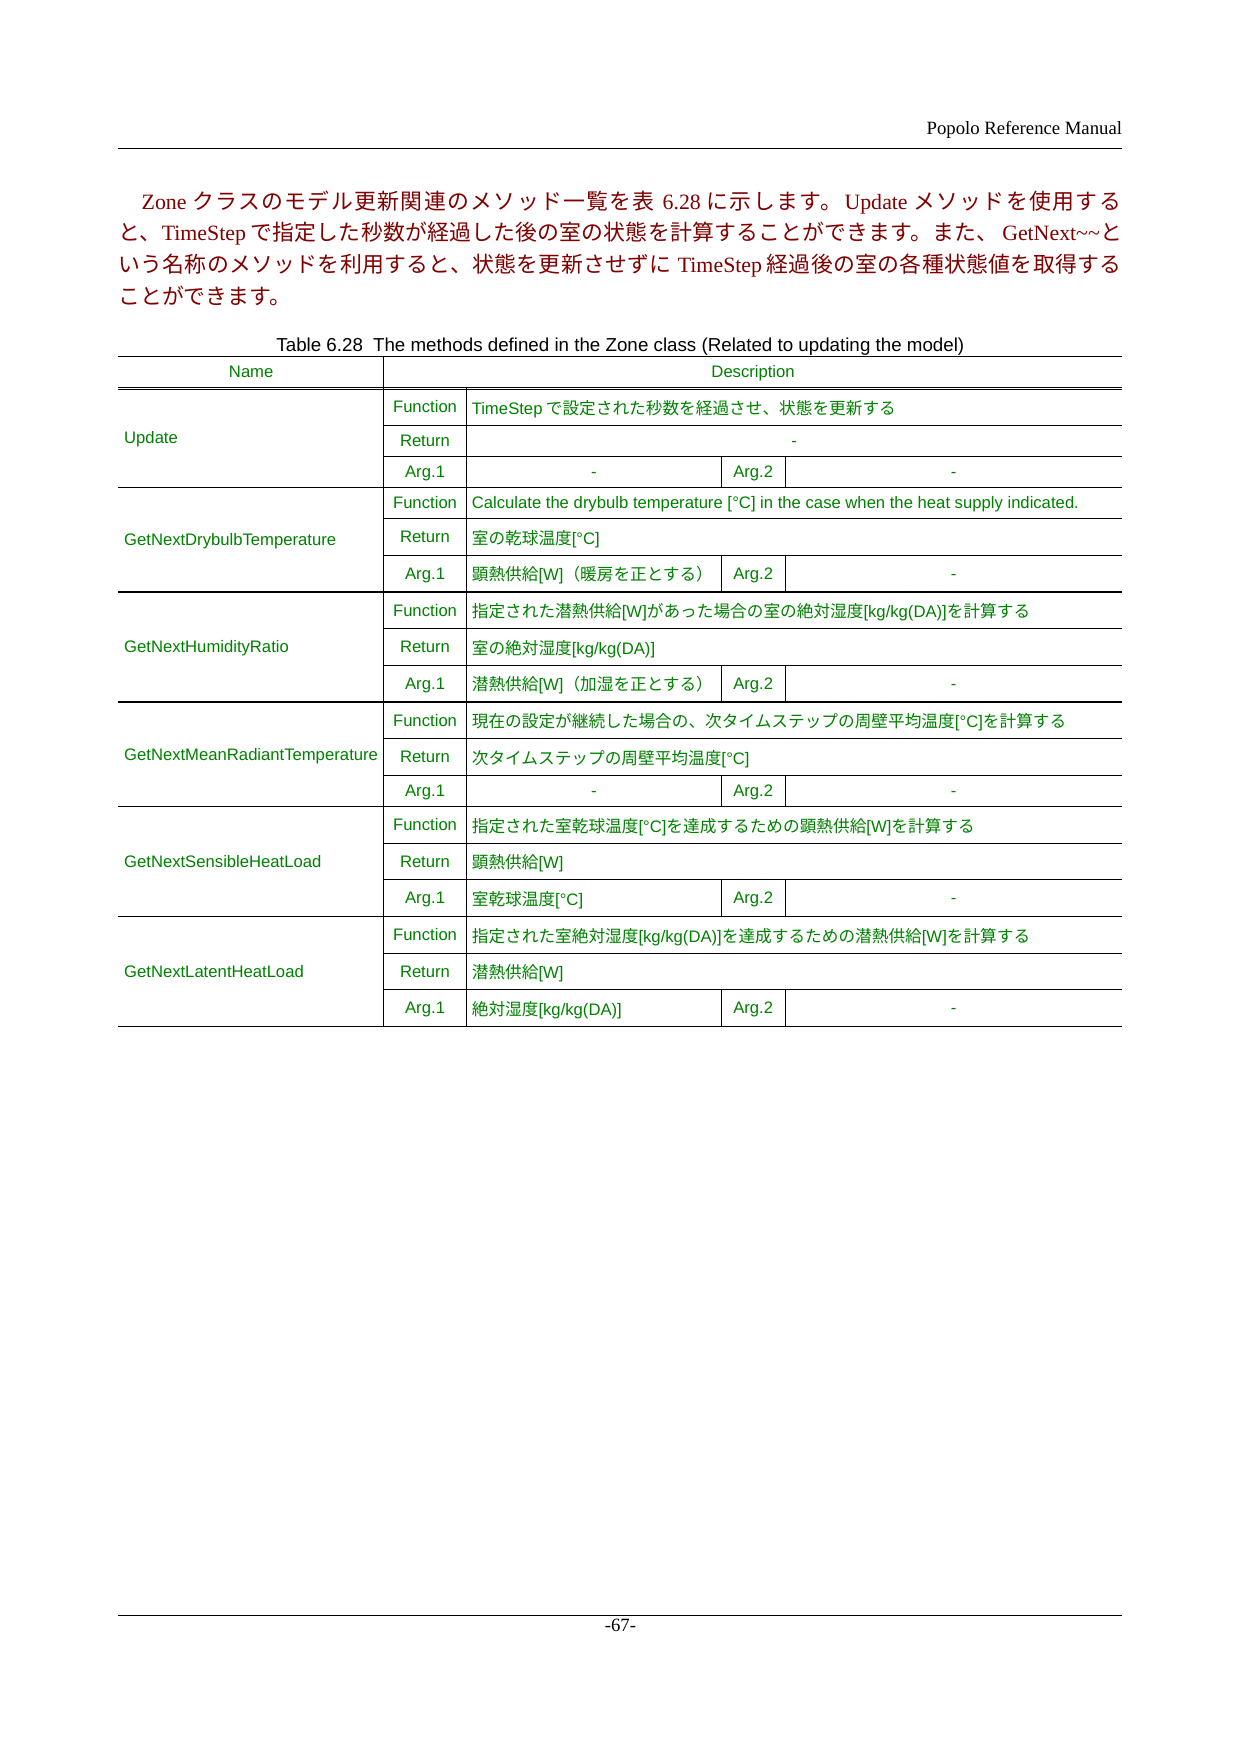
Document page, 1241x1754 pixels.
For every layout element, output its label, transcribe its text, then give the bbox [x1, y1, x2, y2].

table_cell 指定された潜熱供給[W]があった場合の室の絶対湿度[kg/kg(DA)]を計算する [467, 593, 1122, 628]
table_cell 指定された室絶対湿度[kg/kg(DA)]を達成するための潜熱供給[W]を計算する [467, 917, 1122, 952]
table_cell Function [384, 390, 466, 424]
table_cell 顕熱供給[W] [467, 844, 1122, 879]
table_cell GetNextMeanRadiantTemperature [118, 703, 383, 806]
table_cell Arg.2 [722, 556, 785, 591]
table_cell 潜熱供給[W] [467, 954, 1122, 989]
table_cell Arg.1 [384, 990, 466, 1026]
table_cell Arg.2 [722, 880, 785, 916]
table_cell Arg.1 [384, 666, 466, 701]
table_cell - [467, 457, 721, 487]
table_cell 現在の設定が継続した場合の、次タイムステップの周壁平均温度[°C]を計算する [467, 703, 1122, 738]
table_cell Arg.1 [384, 880, 466, 916]
table_cell 室の乾球温度[°C] [467, 519, 1122, 555]
table_cell Arg.2 [722, 990, 785, 1026]
table_cell GetNextLatentHeatLoad [118, 917, 383, 1026]
table_cell Function [384, 593, 466, 628]
table_cell Return [384, 739, 466, 775]
table_cell Return [384, 844, 466, 879]
table_cell GetNextDrybulbTemperature [118, 488, 383, 591]
table_cell Function [384, 488, 466, 518]
table_cell - [786, 556, 1122, 591]
table_cell - [786, 776, 1122, 806]
table_cell 室乾球温度[°C] [467, 880, 721, 916]
table_cell - [786, 880, 1122, 916]
table_cell Arg.2 [722, 457, 785, 487]
table_cell - [786, 990, 1122, 1026]
table_cell Return [384, 954, 466, 989]
table_cell Arg.2 [722, 776, 785, 806]
text Table 6.28 The methods defined in the Zone class (Related to updating the model) [118, 334, 1122, 356]
table_cell Update [118, 390, 383, 487]
table_cell - [786, 666, 1122, 701]
table_cell GetNextSensibleHeatLoad [118, 807, 383, 916]
table_cell 潜熱供給[W]（加湿を正とする） [467, 666, 721, 701]
text Zoneクラスのモデル更新関連のメソッド一覧を表6.28に示します。Updateメソッドを使用すると、TimeStepで指定した秒数が経過した後の室の状態を計算することができます。また、GetNext~~という名称のメソッドを利用すると、状態を更新させずにTimeStep経過後の室の各種状態値を取得することができます。 [118, 184, 1122, 310]
table_cell Function [384, 807, 466, 842]
table_cell Function [384, 703, 466, 738]
table_cell 指定された室乾球温度[°C]を達成するための顕熱供給[W]を計算する [467, 807, 1122, 842]
table_header Description [384, 357, 1122, 387]
table_cell 顕熱供給[W]（暖房を正とする） [467, 556, 721, 591]
table_cell 次タイムステップの周壁平均温度[°C] [467, 739, 1122, 775]
table_cell - [467, 776, 721, 806]
table_cell Arg.1 [384, 776, 466, 806]
table_cell Return [384, 629, 466, 665]
table_cell Function [384, 917, 466, 952]
table_cell Return [384, 519, 466, 555]
table_cell 絶対湿度[kg/kg(DA)] [467, 990, 721, 1026]
table_cell Arg.2 [722, 666, 785, 701]
table_cell - [467, 426, 1122, 456]
table_cell Arg.1 [384, 556, 466, 591]
table_cell GetNextHumidityRatio [118, 593, 383, 701]
table_cell Return [384, 426, 466, 456]
table_cell - [786, 457, 1122, 487]
table_cell TimeStepで設定された秒数を経過させ、状態を更新する [467, 390, 1122, 424]
table_cell Calculate the drybulb temperature [°C] in the case when the heat supply indicated. [467, 488, 1122, 518]
table_cell Arg.1 [384, 457, 466, 487]
table_cell 室の絶対湿度[kg/kg(DA)] [467, 629, 1122, 665]
table_header Name [118, 357, 383, 387]
